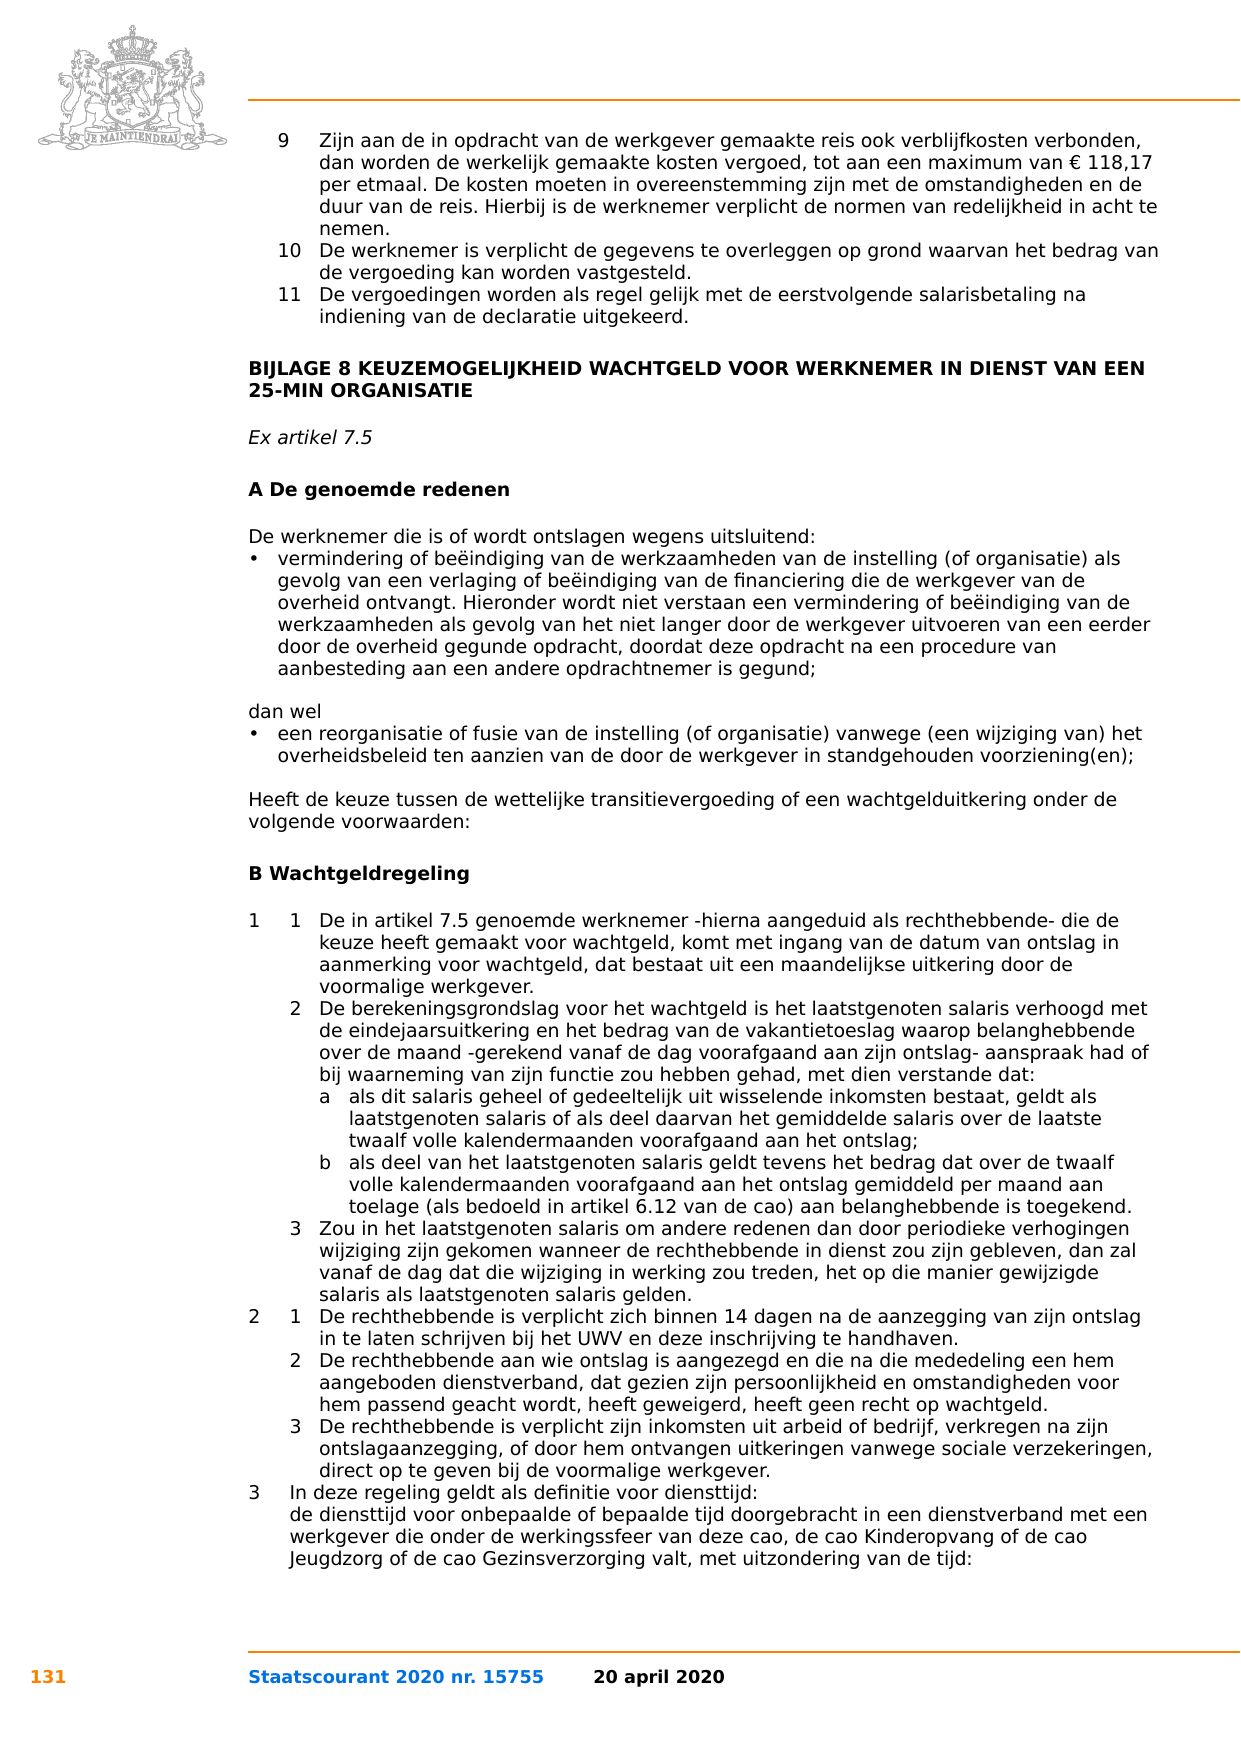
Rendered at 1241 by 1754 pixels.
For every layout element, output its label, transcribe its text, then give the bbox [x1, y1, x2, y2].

text 2 De berekeningsgrondslag voor het wachtgeld is het laatstgenoten salaris verhoogd met de eindejaarsuitkering en het bedrag van de vakantietoeslag waarop belanghebbende over de maand -gerekend vanaf de dag voorafgaand aan zijn ontslag- aanspraak had of bij waarneming van zijn functie zou hebben gehad, met dien verstande dat: [289, 998, 1163, 1086]
subtitle BIJLAGE 8 KEUZEMOGELIJKHEID WACHTGELD VOOR WERKNEMER IN DIENST VAN EEN 25-MIN ORGANISATIE [248, 358, 1163, 402]
text 9 Zijn aan de in opdracht van de werkgever gemaakte reis ook verblijfkosten verbonden, dan worden de werkelijk gemaakte kosten vergoed, tot aan een maximum van € 118,17 per etmaal. De kosten moeten in overeenstemming zijn met de omstandigheden en de duur van de reis. Hierbij is de werknemer verplicht de normen van redelijkheid in acht te nemen. [277, 130, 1163, 240]
text dan wel [248, 701, 1163, 723]
subtitle A De genoemde redenen [248, 479, 1163, 501]
text 3 In deze regeling geldt als definitie voor diensttijd: [248, 1482, 1163, 1503]
text 11 De vergoedingen worden als regel gelijk met de eerstvolgende salarisbetaling na indiening van de declaratie uitgekeerd. [277, 284, 1163, 328]
picture [38, 25, 227, 150]
subtitle Ex artikel 7.5 [248, 427, 1163, 449]
text • vermindering of beëindiging van de werkzaamheden van de instelling (of organisatie) als gevolg van een verlaging of beëindiging van de financiering die de werkgever van de overheid ontvangt. Hieronder wordt niet verstaan een vermindering of beëindiging van de werkzaamheden als gevolg van het niet langer door de werkgever uitvoeren van een eerder door de overheid gegunde opdracht, doordat deze opdracht na een procedure van aanbesteding aan een andere opdrachtnemer is gegund; [248, 548, 1163, 679]
text 3 De rechthebbende is verplicht zijn inkomsten uit arbeid of bedrijf, verkregen na zijn ontslagaanzegging, of door hem ontvangen uitkeringen vanwege sociale verzekeringen, direct op te geven bij de voormalige werkgever. [289, 1416, 1163, 1482]
text b als deel van het laatstgenoten salaris geldt tevens het bedrag dat over de twaalf volle kalendermaanden voorafgaand aan het ontslag gemiddeld per maand aan toelage (als bedoeld in artikel 6.12 van de cao) aan belanghebbende is toegekend. [319, 1152, 1163, 1218]
text 3 Zou in het laatstgenoten salaris om andere redenen dan door periodieke verhogingen wijziging zijn gekomen wanneer de rechthebbende in dienst zou zijn gebleven, dan zal vanaf de dag dat die wijziging in werking zou treden, het op die manier gewijzigde salaris als laatstgenoten salaris gelden. [289, 1218, 1163, 1306]
text • een reorganisatie of fusie van de instelling (of organisatie) vanwege (een wijziging van) het overheidsbeleid ten aanzien van de door de werkgever in standgehouden voorziening(en); [248, 723, 1163, 767]
text 2 De rechthebbende aan wie ontslag is aangezegd en die na die mededeling een hem aangeboden dienstverband, dat gezien zijn persoonlijkheid en omstandigheden voor hem passend geacht wordt, heeft geweigerd, heeft geen recht op wachtgeld. [289, 1350, 1163, 1416]
text 10 De werknemer is verplicht de gegevens te overleggen op grond waarvan het bedrag van de vergoeding kan worden vastgesteld. [277, 240, 1163, 284]
text a als dit salaris geheel of gedeeltelijk uit wisselende inkomsten bestaat, geldt als laatstgenoten salaris of als deel daarvan het gemiddelde salaris over de laatste twaalf volle kalendermaanden voorafgaand aan het ontslag; [319, 1086, 1163, 1152]
text 2 1 De rechthebbende is verplicht zich binnen 14 dagen na de aanzegging van zijn ontslag in te laten schrijven bij het UWV en deze inschrijving te handhaven. [248, 1306, 1163, 1350]
text 1 1 De in artikel 7.5 genoemde werknemer -hierna aangeduid als rechthebbende- die de keuze heeft gemaakt voor wachtgeld, komt met ingang van de datum van ontslag in aanmerking voor wachtgeld, dat bestaat uit een maandelijkse uitkering door de voormalige werkgever. [248, 910, 1163, 998]
text De werknemer die is of wordt ontslagen wegens uitsluitend: [248, 526, 1163, 548]
text Heeft de keuze tussen de wettelijke transitievergoeding of een wachtgelduitkering onder de volgende voorwaarden: [248, 789, 1163, 833]
subtitle B Wachtgeldregeling [248, 863, 1163, 885]
text de diensttijd voor onbepaalde of bepaalde tijd doorgebracht in een dienstverband met een werkgever die onder de werkingssfeer van deze cao, de cao Kinderopvang of de cao Jeugdzorg of de cao Gezinsverzorging valt, met uitzondering van de tijd: [289, 1503, 1163, 1569]
